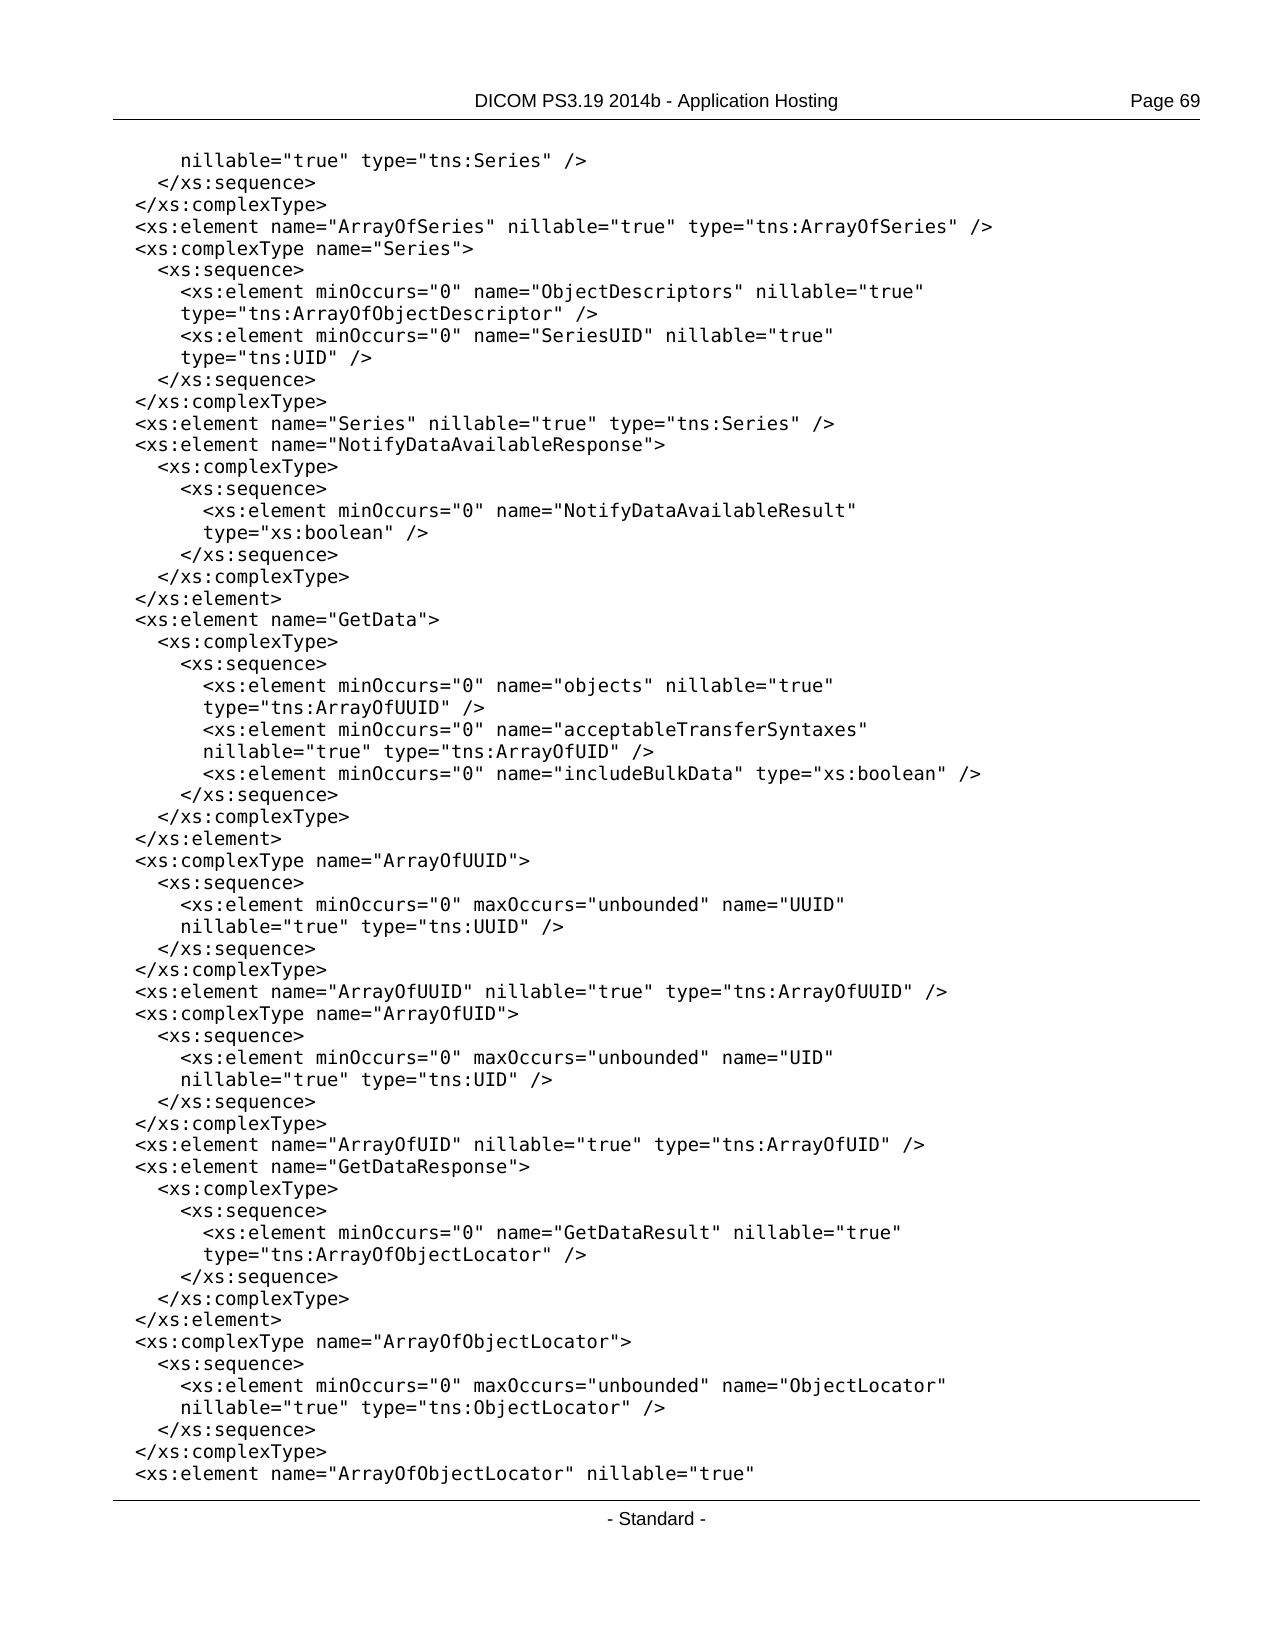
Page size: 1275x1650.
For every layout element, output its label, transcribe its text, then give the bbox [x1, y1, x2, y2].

text nillable="true" type="tns:Series" /> </xs:sequence> </xs:complexType> <xs:element name="ArrayOfSeries" nillable="true" type="tns:ArrayOfSeries" /> <xs:complexType name="Series"> <xs:sequence> <xs:element minOccurs="0" name="ObjectDescriptors" nillable="true" type="tns:ArrayOfObjectDescriptor" /> <xs:element minOccurs="0" name="SeriesUID" nillable="true" type="tns:UID" /> </xs:sequence> </xs:complexType> <xs:element name="Series" nillable="true" type="tns:Series" /> <xs:element name="NotifyDataAvailableResponse"> <xs:complexType> <xs:sequence> <xs:element minOccurs="0" name="NotifyDataAvailableResult" type="xs:boolean" /> </xs:sequence> </xs:complexType> </xs:element> <xs:element name="GetData"> <xs:complexType> <xs:sequence> <xs:element minOccurs="0" name="objects" nillable="true" type="tns:ArrayOfUUID" /> <xs:element minOccurs="0" name="acceptableTransferSyntaxes" nillable="true" type="tns:ArrayOfUID" /> <xs:element minOccurs="0" name="includeBulkData" type="xs:boolean" /> </xs:sequence> </xs:complexType> </xs:element> <xs:complexType name="ArrayOfUUID"> <xs:sequence> <xs:element minOccurs="0" maxOccurs="unbounded" name="UUID" nillable="true" type="tns:UUID" /> </xs:sequence> </xs:complexType> <xs:element name="ArrayOfUUID" nillable="true" type="tns:ArrayOfUUID" /> <xs:complexType name="ArrayOfUID"> <xs:sequence> <xs:element minOccurs="0" maxOccurs="unbounded" name="UID" nillable="true" type="tns:UID" /> </xs:sequence> </xs:complexType> <xs:element name="ArrayOfUID" nillable="true" type="tns:ArrayOfUID" /> <xs:element name="GetDataResponse"> <xs:complexType> <xs:sequence> <xs:element minOccurs="0" name="GetDataResult" nillable="true" type="tns:ArrayOfObjectLocator" /> </xs:sequence> </xs:complexType> </xs:element> <xs:complexType name="ArrayOfObjectLocator"> <xs:sequence> <xs:element minOccurs="0" maxOccurs="unbounded" name="ObjectLocator" nillable="true" type="tns:ObjectLocator" /> </xs:sequence> </xs:complexType> <xs:element name="ArrayOfObjectLocator" nillable="true" [112, 150, 1200, 1484]
